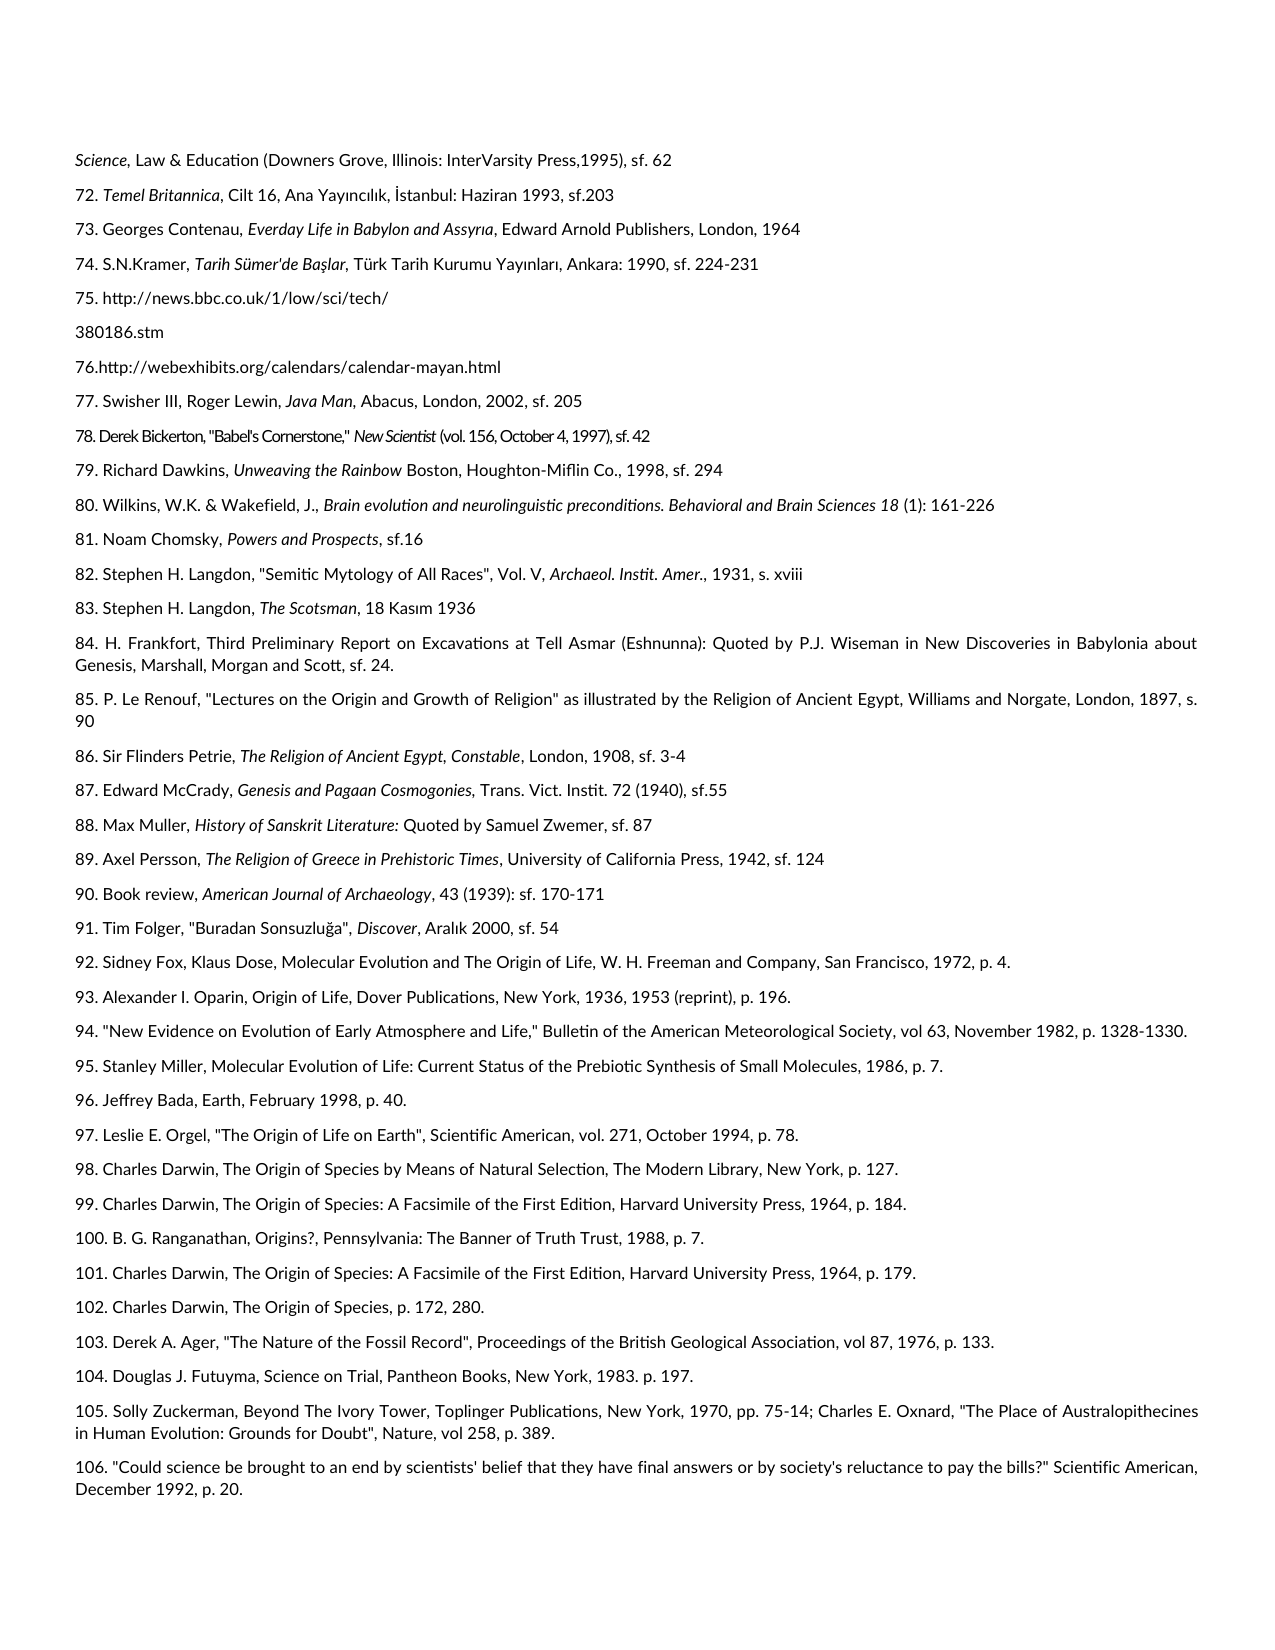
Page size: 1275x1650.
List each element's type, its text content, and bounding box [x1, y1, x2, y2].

text 92. Sidney Fox, Klaus Dose, Molecular Evolution and The Origin of Life, W. H. Freeman and Company, San Francisco, 1972, p. 4. [75, 952, 1200, 972]
text 101. Charles Darwin, The Origin of Species: A Facsimile of the First Edition, Harvard University Press, 1964, p. 179. [75, 1263, 1200, 1283]
text 83. Stephen H. Langdon, The Scotsman, 18 Kasım 1936 [75, 598, 1200, 618]
text 97. Leslie E. Orgel, "The Origin of Life on Earth", Scientific American, vol. 271, October 1994, p. 78. [75, 1125, 1200, 1145]
text 93. Alexander I. Oparin, Origin of Life, Dover Publications, New York, 1936, 1953 (reprint), p. 196. [75, 987, 1200, 1007]
text Science, Law & Education (Downers Grove, Illinois: InterVarsity Press,1995), sf. 62 [75, 150, 1200, 170]
text 105. Solly Zuckerman, Beyond The Ivory Tower, Toplinger Publications, New York, 1970, pp. 75-14; Charles E. Oxnard, "The Place of Australopithecines in Human Evolution: Grounds for Doubt", Nature, vol 258, p. 389. [75, 1401, 1200, 1443]
text 78. Derek Bickerton, "Babel's Cornerstone," New Scientist (vol. 156, October 4, 1997), sf. 42 [75, 426, 1200, 446]
text 88. Max Muller, History of Sanskrit Literature: Quoted by Samuel Zwemer, sf. 87 [75, 814, 1200, 834]
text 72. Temel Britannica, Cilt 16, Ana Yayıncılık, İstanbul: Haziran 1993, sf.203 [75, 184, 1200, 204]
text 82. Stephen H. Langdon, "Semitic Mytology of All Races", Vol. V, Archaeol. Instit. Amer., 1931, s. xviii [75, 564, 1200, 584]
text 99. Charles Darwin, The Origin of Species: A Facsimile of the First Edition, Harvard University Press, 1964, p. 184. [75, 1194, 1200, 1214]
text 380186.stm [75, 322, 1200, 342]
text 95. Stanley Miller, Molecular Evolution of Life: Current Status of the Prebiotic Synthesis of Small Molecules, 1986, p. 7. [75, 1056, 1200, 1076]
text 76.http://webexhibits.org/calendars/calendar-mayan.html [75, 357, 1200, 377]
text 94. "New Evidence on Evolution of Early Atmosphere and Life," Bulletin of the American Meteorological Society, vol 63, November 1982, p. 1328-1330. [75, 1021, 1200, 1041]
text 96. Jeffrey Bada, Earth, February 1998, p. 40. [75, 1090, 1200, 1110]
text 75. http://news.bbc.co.uk/1/low/sci/tech/ [75, 288, 1200, 308]
text 90. Book review, American Journal of Archaeology, 43 (1939): sf. 170-171 [75, 883, 1200, 903]
text 85. P. Le Renouf, "Lectures on the Origin and Growth of Religion" as illustrated by the Religion of Ancient Egypt, Williams and Norgate, London, 1897, s. 90 [75, 689, 1200, 731]
text 80. Wilkins, W.K. & Wakefield, J., Brain evolution and neurolinguistic preconditions. Behavioral and Brain Sciences 18 (1): 161-226 [75, 495, 1200, 515]
text 89. Axel Persson, The Religion of Greece in Prehistoric Times, University of California Press, 1942, sf. 124 [75, 849, 1200, 869]
text 86. Sir Flinders Petrie, The Religion of Ancient Egypt, Constable, London, 1908, sf. 3-4 [75, 746, 1200, 766]
text 79. Richard Dawkins, Unweaving the Rainbow Boston, Houghton-Miflin Co., 1998, sf. 294 [75, 460, 1200, 480]
text 103. Derek A. Ager, "The Nature of the Fossil Record", Proceedings of the British Geological Association, vol 87, 1976, p. 133. [75, 1332, 1200, 1352]
text 73. Georges Contenau, Everday Life in Babylon and Assyrıa, Edward Arnold Publishers, London, 1964 [75, 219, 1200, 239]
text 100. B. G. Ranganathan, Origins?, Pennsylvania: The Banner of Truth Trust, 1988, p. 7. [75, 1228, 1200, 1248]
text 102. Charles Darwin, The Origin of Species, p. 172, 280. [75, 1297, 1200, 1317]
text 106. "Could science be brought to an end by scientists' belief that they have final answers or by society's reluctance to pay the bills?" Scientific American, December 1992, p. 20. [75, 1457, 1200, 1499]
text 87. Edward McCrady, Genesis and Pagaan Cosmogonies, Trans. Vict. Instit. 72 (1940), sf.55 [75, 780, 1200, 800]
text 81. Noam Chomsky, Powers and Prospects, sf.16 [75, 529, 1200, 549]
text 104. Douglas J. Futuyma, Science on Trial, Pantheon Books, New York, 1983. p. 197. [75, 1366, 1200, 1386]
text 91. Tim Folger, "Buradan Sonsuzluğa", Discover, Aralık 2000, sf. 54 [75, 918, 1200, 938]
text 77. Swisher III, Roger Lewin, Java Man, Abacus, London, 2002, sf. 205 [75, 391, 1200, 411]
text 98. Charles Darwin, The Origin of Species by Means of Natural Selection, The Modern Library, New York, p. 127. [75, 1159, 1200, 1179]
text 74. S.N.Kramer, Tarih Sümer'de Başlar, Türk Tarih Kurumu Yayınları, Ankara: 1990, sf. 224-231 [75, 253, 1200, 273]
text 84. H. Frankfort, Third Preliminary Report on Excavations at Tell Asmar (Eshnunna): Quoted by P.J. Wiseman in New Discoveries in Babylonia about Genesis, Marshall, Morgan and Scott, sf. 24. [75, 633, 1200, 675]
